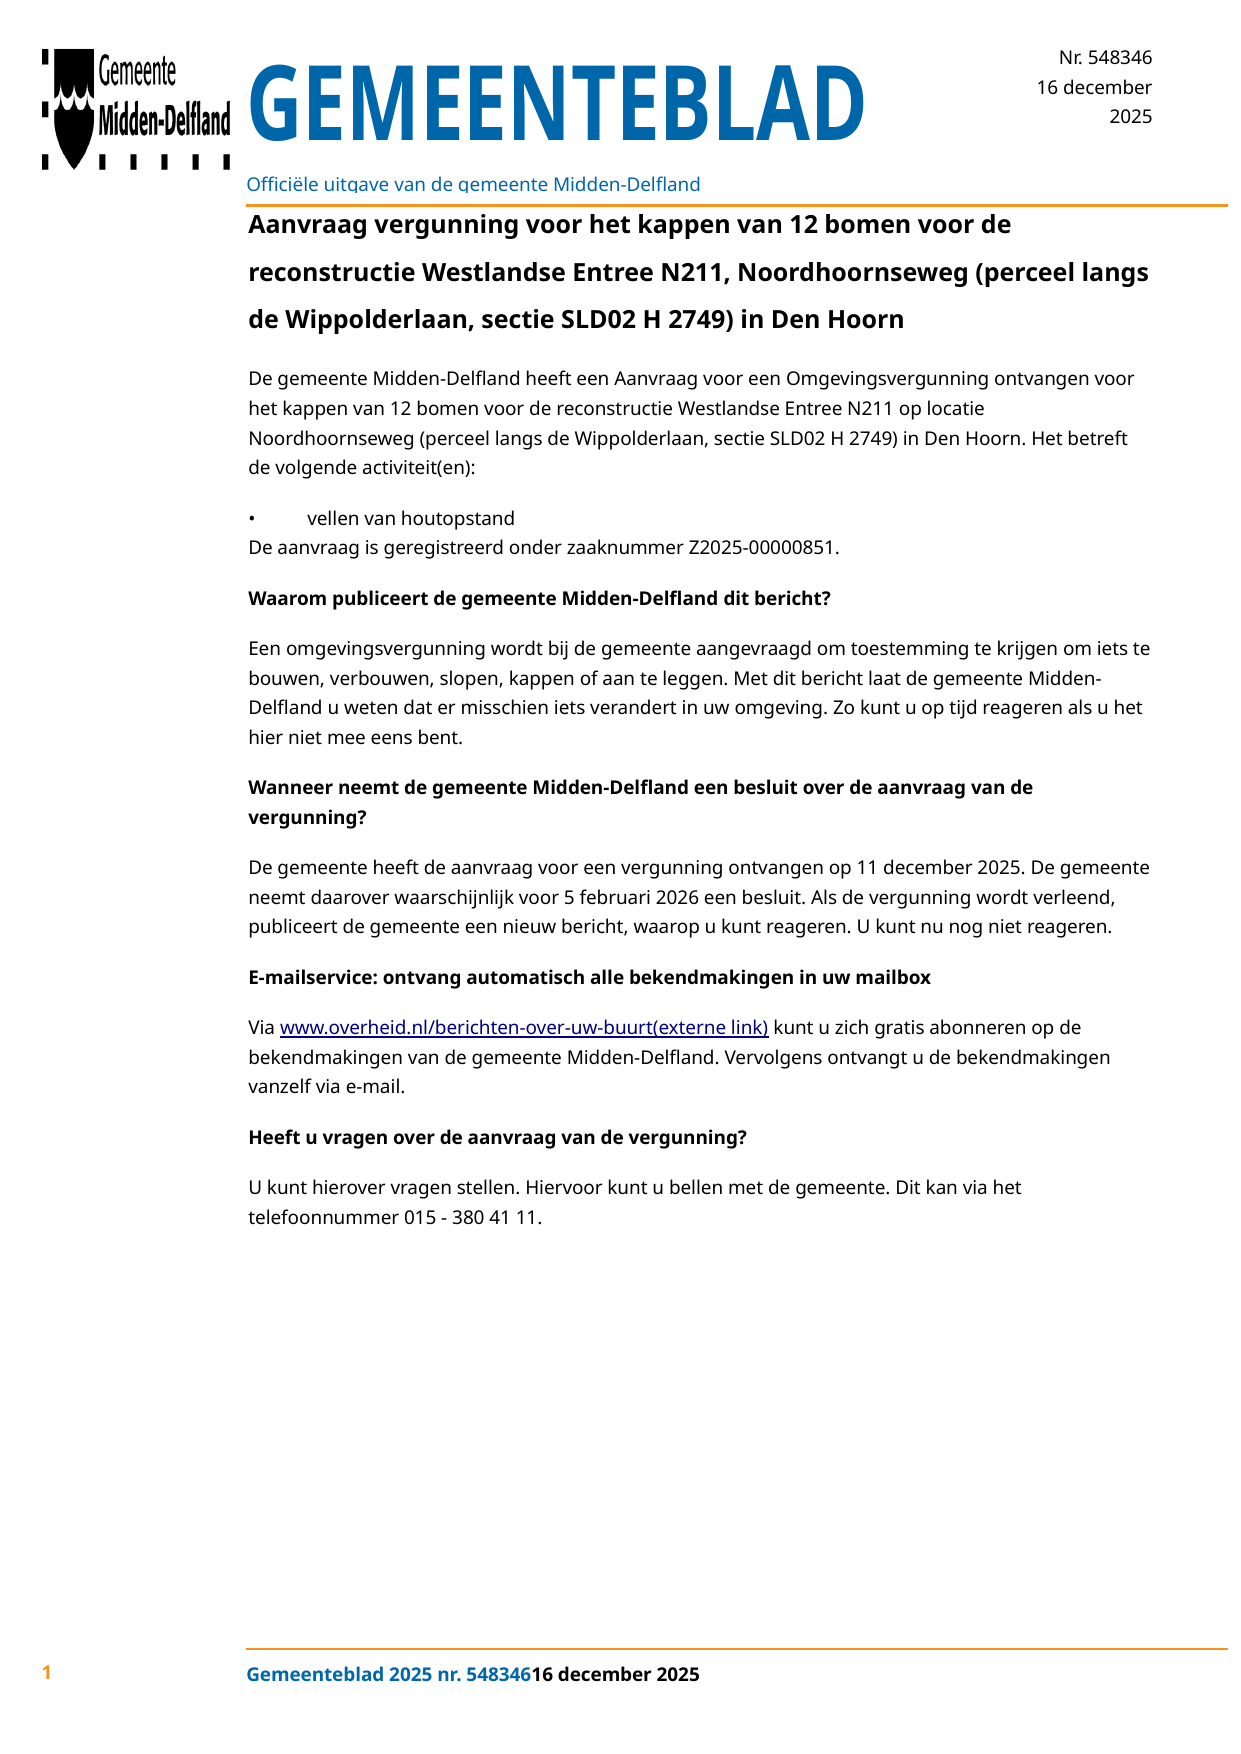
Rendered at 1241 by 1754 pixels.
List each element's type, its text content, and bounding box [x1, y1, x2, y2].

text Een omgevingsvergunning wordt bij de gemeente aangevraagd om toestemming te krijgen om iets te bouwen, verbouwen, slopen, kappen of aan te leggen. Met dit bericht laat de gemeente Midden-Delfland u weten dat er misschien iets verandert in uw omgeving. Zo kunt u op tijd reageren als u het hier niet mee eens bent. [248, 635, 1152, 749]
text De aanvraag is geregistreerd onder zaaknummer Z2025-00000851. [248, 534, 1152, 560]
text Via www.overheid.nl/berichten-over-uw-buurt(externe link) kunt u zich gratis abonneren op de bekendmakingen van de gemeente Midden-Delfland. Vervolgens ontvangt u de bekendmakingen vanzelf via e-mail. [248, 1014, 1152, 1099]
text Wanneer neemt de gemeente Midden-Delfland een besluit over de aanvraag van de vergunning? [248, 774, 1152, 829]
text Waarom publiceert de gemeente Midden-Delfland dit bericht? [248, 585, 1152, 610]
list vellen van houtopstand [248, 505, 1152, 530]
picture [41, 47, 231, 172]
text E-mailservice: ontvang automatisch alle bekendmakingen in uw mailbox [248, 964, 1152, 989]
text Aanvraag vergunning voor het kappen van 12 bomen voor de reconstructie Westlandse Entree N211, Noordhoornseweg (perceel langs de Wippolderlaan, sectie SLD02 H 2749) in Den Hoorn [248, 207, 1152, 336]
text U kunt hierover vragen stellen. Hiervoor kunt u bellen met de gemeente. Dit kan via het telefoonnummer 015 - 380 41 11. [248, 1174, 1152, 1229]
text De gemeente Midden-Delfland heeft een Aanvraag voor een Omgevingsvergunning ontvangen voor het kappen van 12 bomen voor de reconstructie Westlandse Entree N211 op locatie Noordhoornseweg (perceel langs de Wippolderlaan, sectie SLD02 H 2749) in Den Hoorn. Het betreft de volgende activiteit(en): [248, 366, 1152, 480]
text Heeft u vragen over de aanvraag van de vergunning? [248, 1124, 1152, 1149]
text De gemeente heeft de aanvraag voor een vergunning ontvangen op 11 december 2025. De gemeente neemt daarover waarschijnlijk voor 5 februari 2026 een besluit. Als de vergunning wordt verleend, publiceert de gemeente een nieuw bericht, waarop u kunt reageren. U kunt nu nog niet reageren. [248, 854, 1152, 939]
